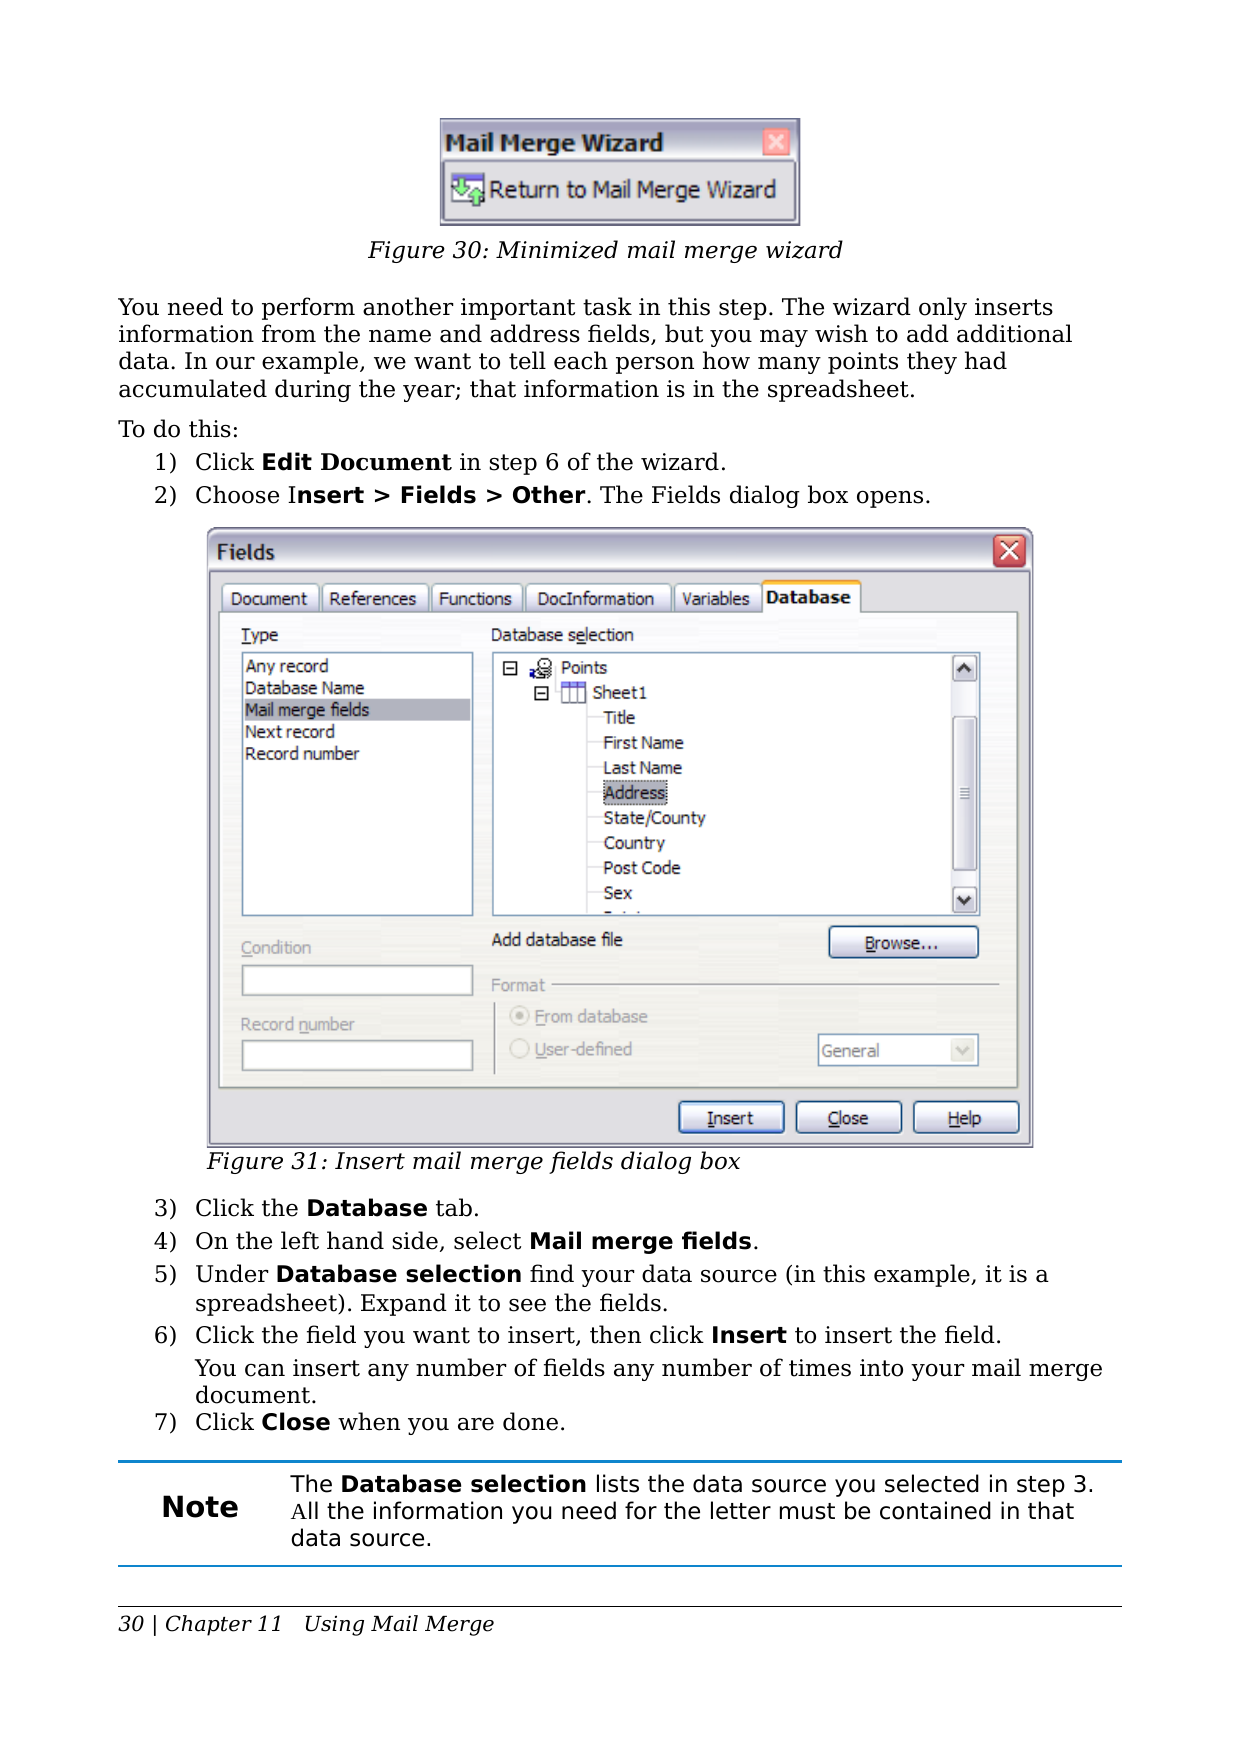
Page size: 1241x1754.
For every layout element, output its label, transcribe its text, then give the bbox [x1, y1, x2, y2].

list To do this: [118, 416, 1122, 442]
list Under Database selection find your data source (in this example, it is a spreadsheet). Expand it to see the fields. [177, 1261, 1122, 1316]
text You need to perform another important task in this step. The wizard only inserts information from the name and address fields, but you may wish to add additional data. In our example, we want to tell each person how many points they had accumulated during the year; that information is in the spreadsheet. [118, 294, 1122, 403]
list You can insert any number of fields any number of times into your mail merge document. [195, 1356, 1122, 1409]
list Choose Insert > Fields > Other. The Fields dialog box opens. [177, 482, 1122, 509]
list Click Edit Document in step 6 of the wizard. [177, 449, 1122, 476]
table_header Note [118, 1463, 281, 1564]
text Figure 30: Minimized mail merge wizard [368, 238, 872, 264]
table_header The Database selection lists the data source you selected in step 3. All the information you need for the letter must be contained in that data source. [281, 1463, 1122, 1564]
picture [439, 118, 801, 226]
text Figure 31: Insert mail merge fields dialog box [207, 1148, 1033, 1175]
picture [206, 527, 1034, 1148]
list Click Close when you are done. [177, 1409, 1122, 1436]
list Click the field you want to insert, then click Insert to insert the field. [177, 1323, 1122, 1349]
list Click the Database tab. [177, 1195, 1122, 1222]
list On the left hand side, select Mail merge fields. [177, 1228, 1122, 1255]
